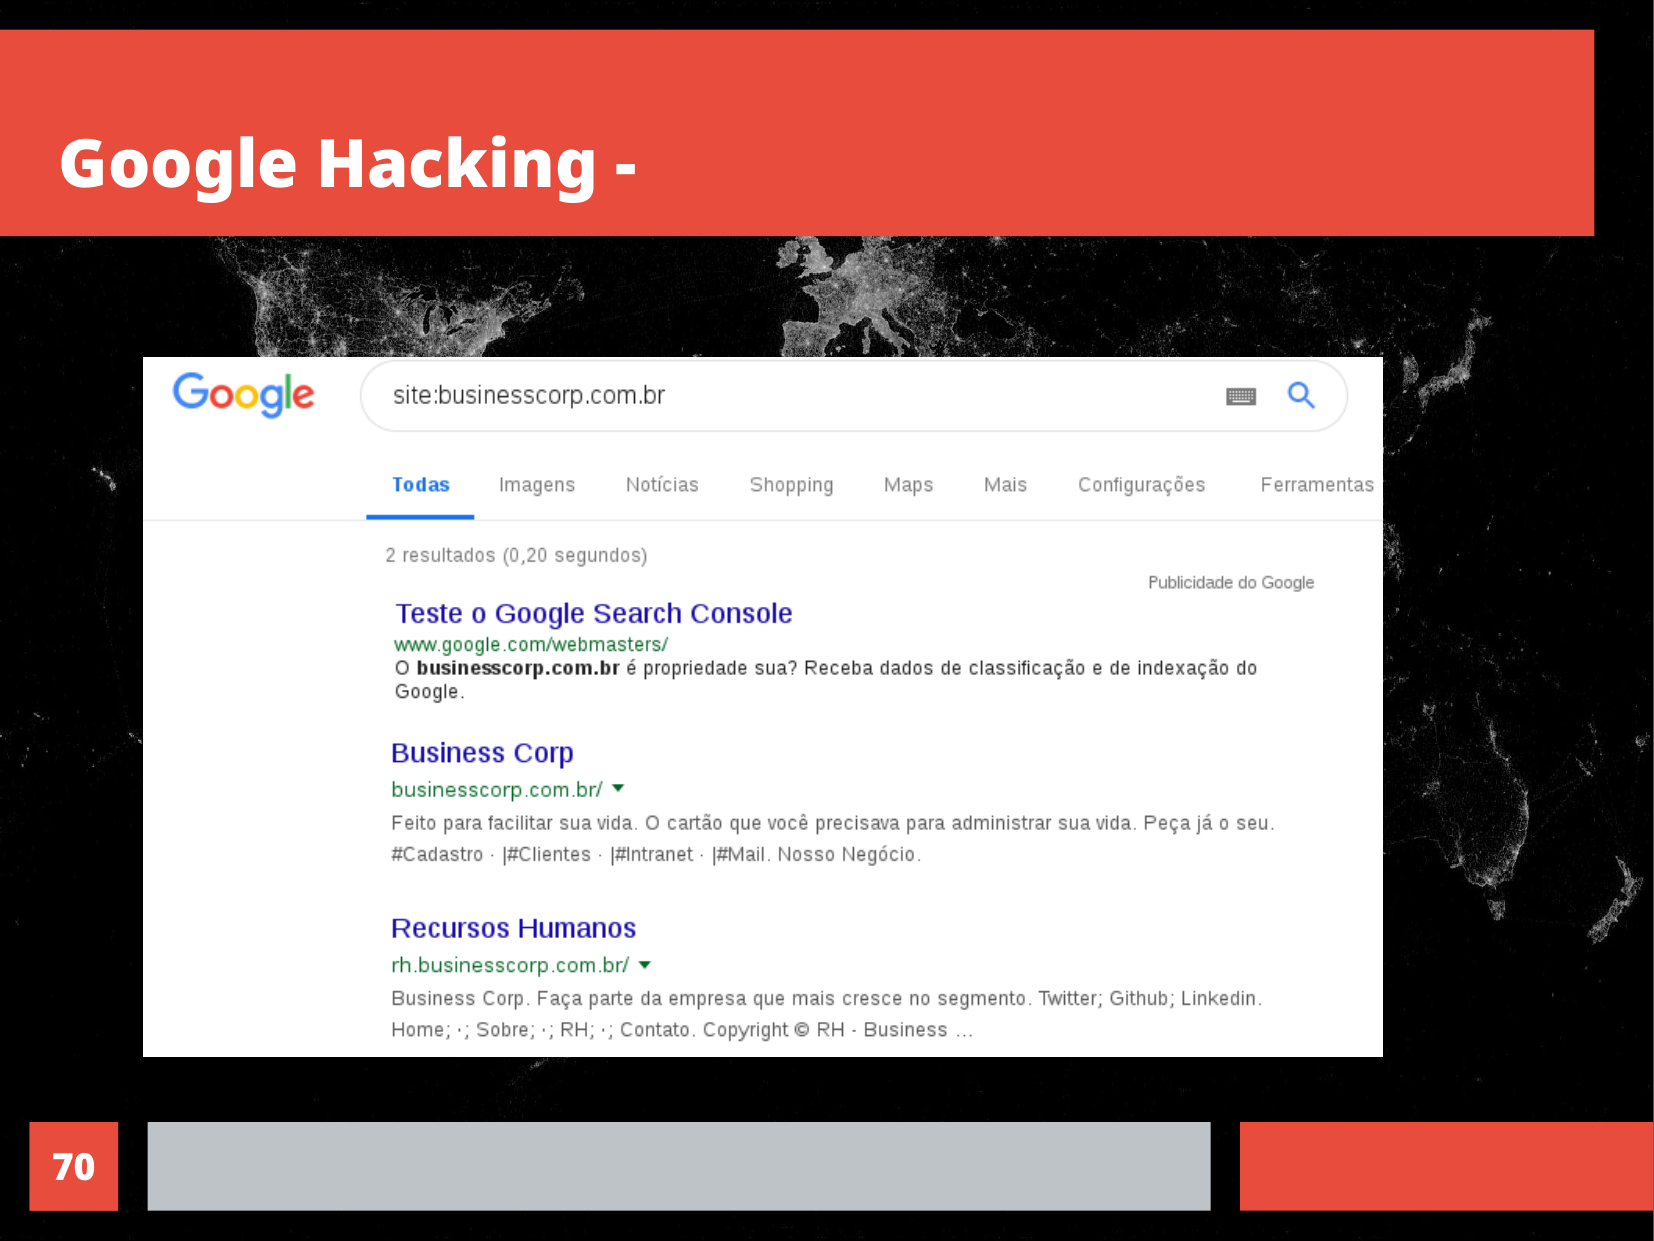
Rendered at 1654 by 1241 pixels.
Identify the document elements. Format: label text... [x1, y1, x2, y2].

title Google Hacking - [59, 59, 1595, 207]
picture [0, 0, 1654, 1241]
